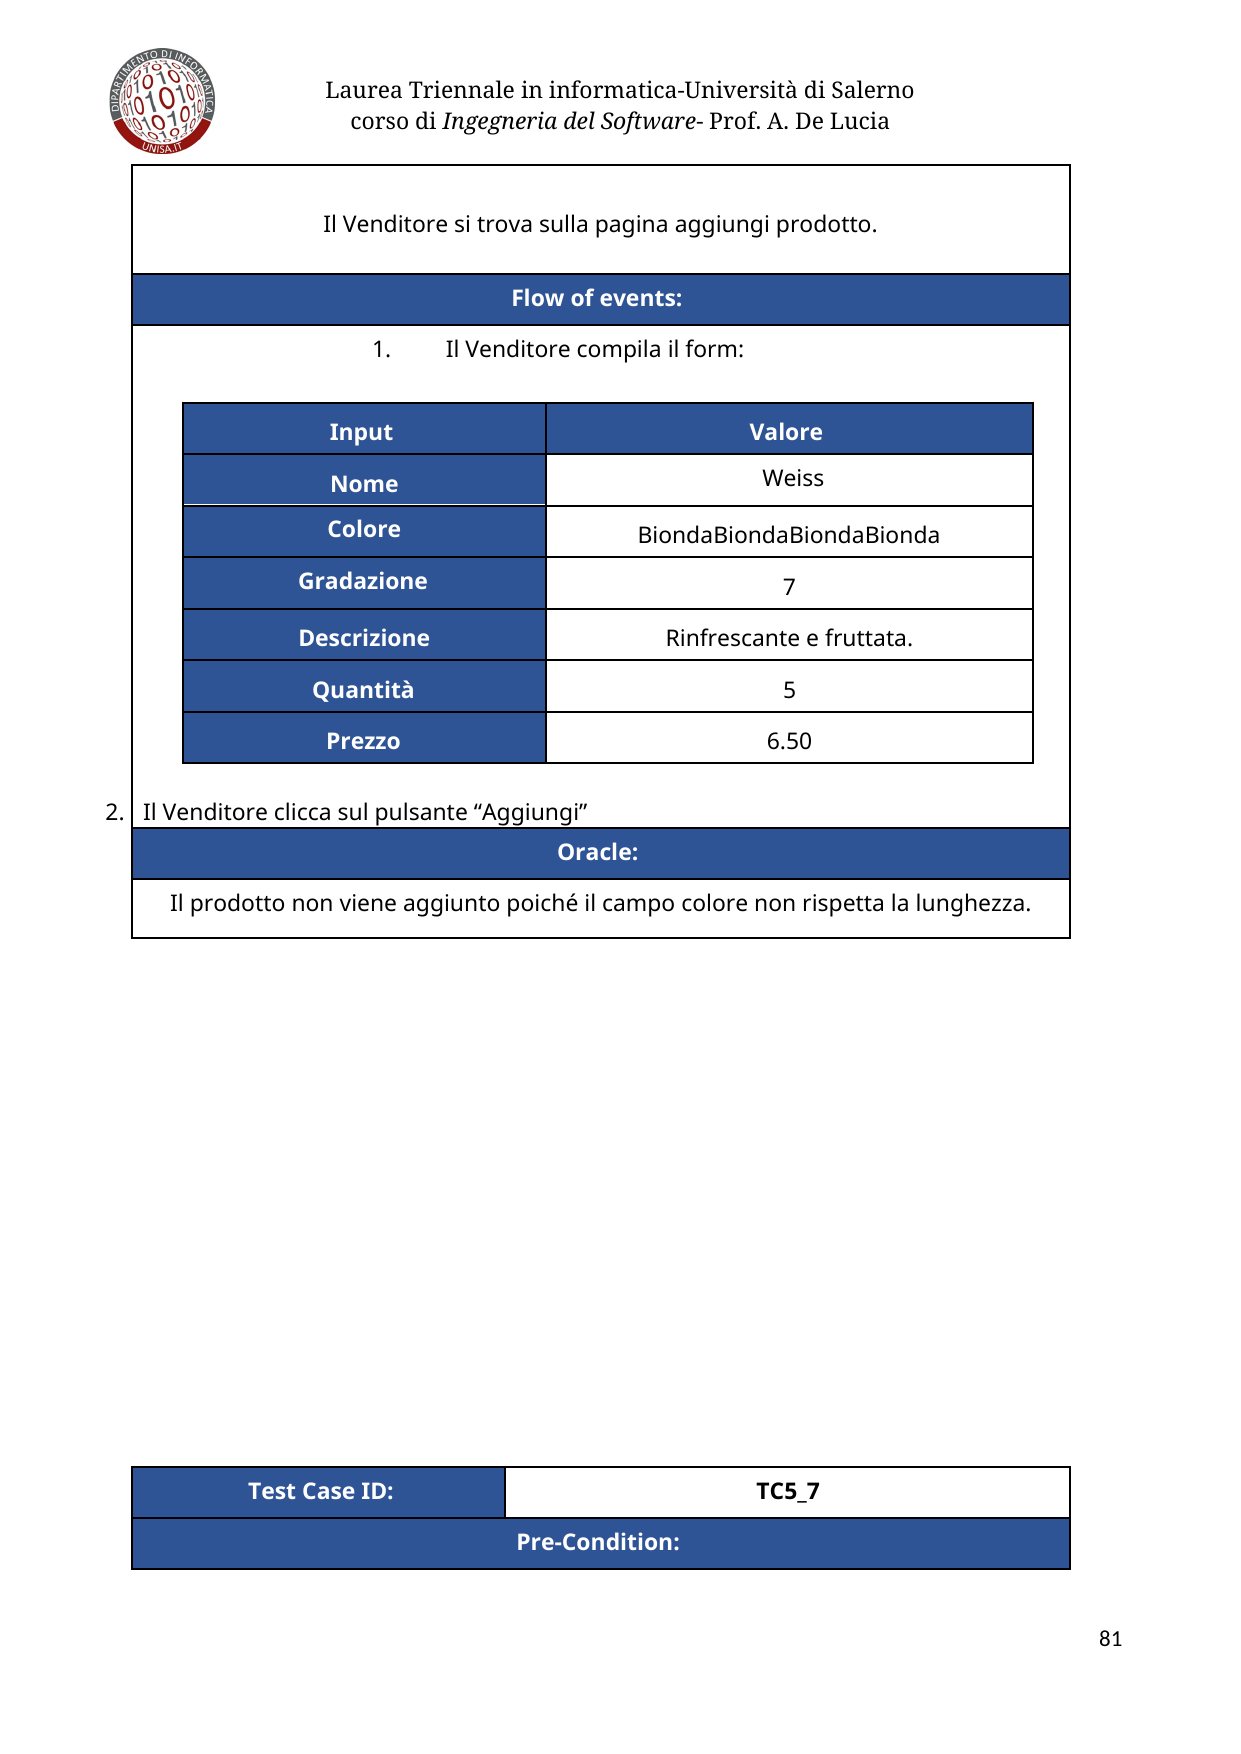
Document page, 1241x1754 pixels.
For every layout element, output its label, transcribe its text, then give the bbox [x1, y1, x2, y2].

table_cell 6.50 [547, 713, 1032, 762]
table_cell Descrizione [184, 610, 545, 659]
table_cell 7 [547, 558, 1032, 608]
table_cell Quantità [184, 661, 545, 711]
table_header TC5_7 [506, 1468, 1069, 1517]
table_header Input [184, 404, 545, 453]
table_header Valore [547, 404, 1032, 453]
table_cell Weiss [547, 455, 1032, 504]
table_cell Oracle: [133, 829, 1069, 878]
table_cell Pre-Condition: [133, 1519, 1069, 1568]
table_cell Prezzo [184, 713, 545, 762]
table_cell Gradazione [184, 558, 545, 608]
table_header Test Case ID: [133, 1468, 504, 1517]
table_cell 5 [547, 661, 1032, 711]
table_cell Nome [184, 455, 545, 504]
table_cell BiondaBiondaBiondaBionda [547, 507, 1032, 556]
table_cell Flow of events: [133, 275, 1069, 324]
table_cell Rinfrescante e fruttata. [547, 610, 1032, 659]
table_cell Colore [184, 507, 545, 556]
table_cell Il Venditore compila il form: Il Venditore clicca sul pulsante “Aggiungi” [133, 326, 1069, 827]
table_cell Il Venditore si trova sulla pagina aggiungi prodotto. [133, 166, 1069, 273]
table_cell Il prodotto non viene aggiunto poiché il campo colore non rispetta la lunghezza. [133, 880, 1069, 937]
